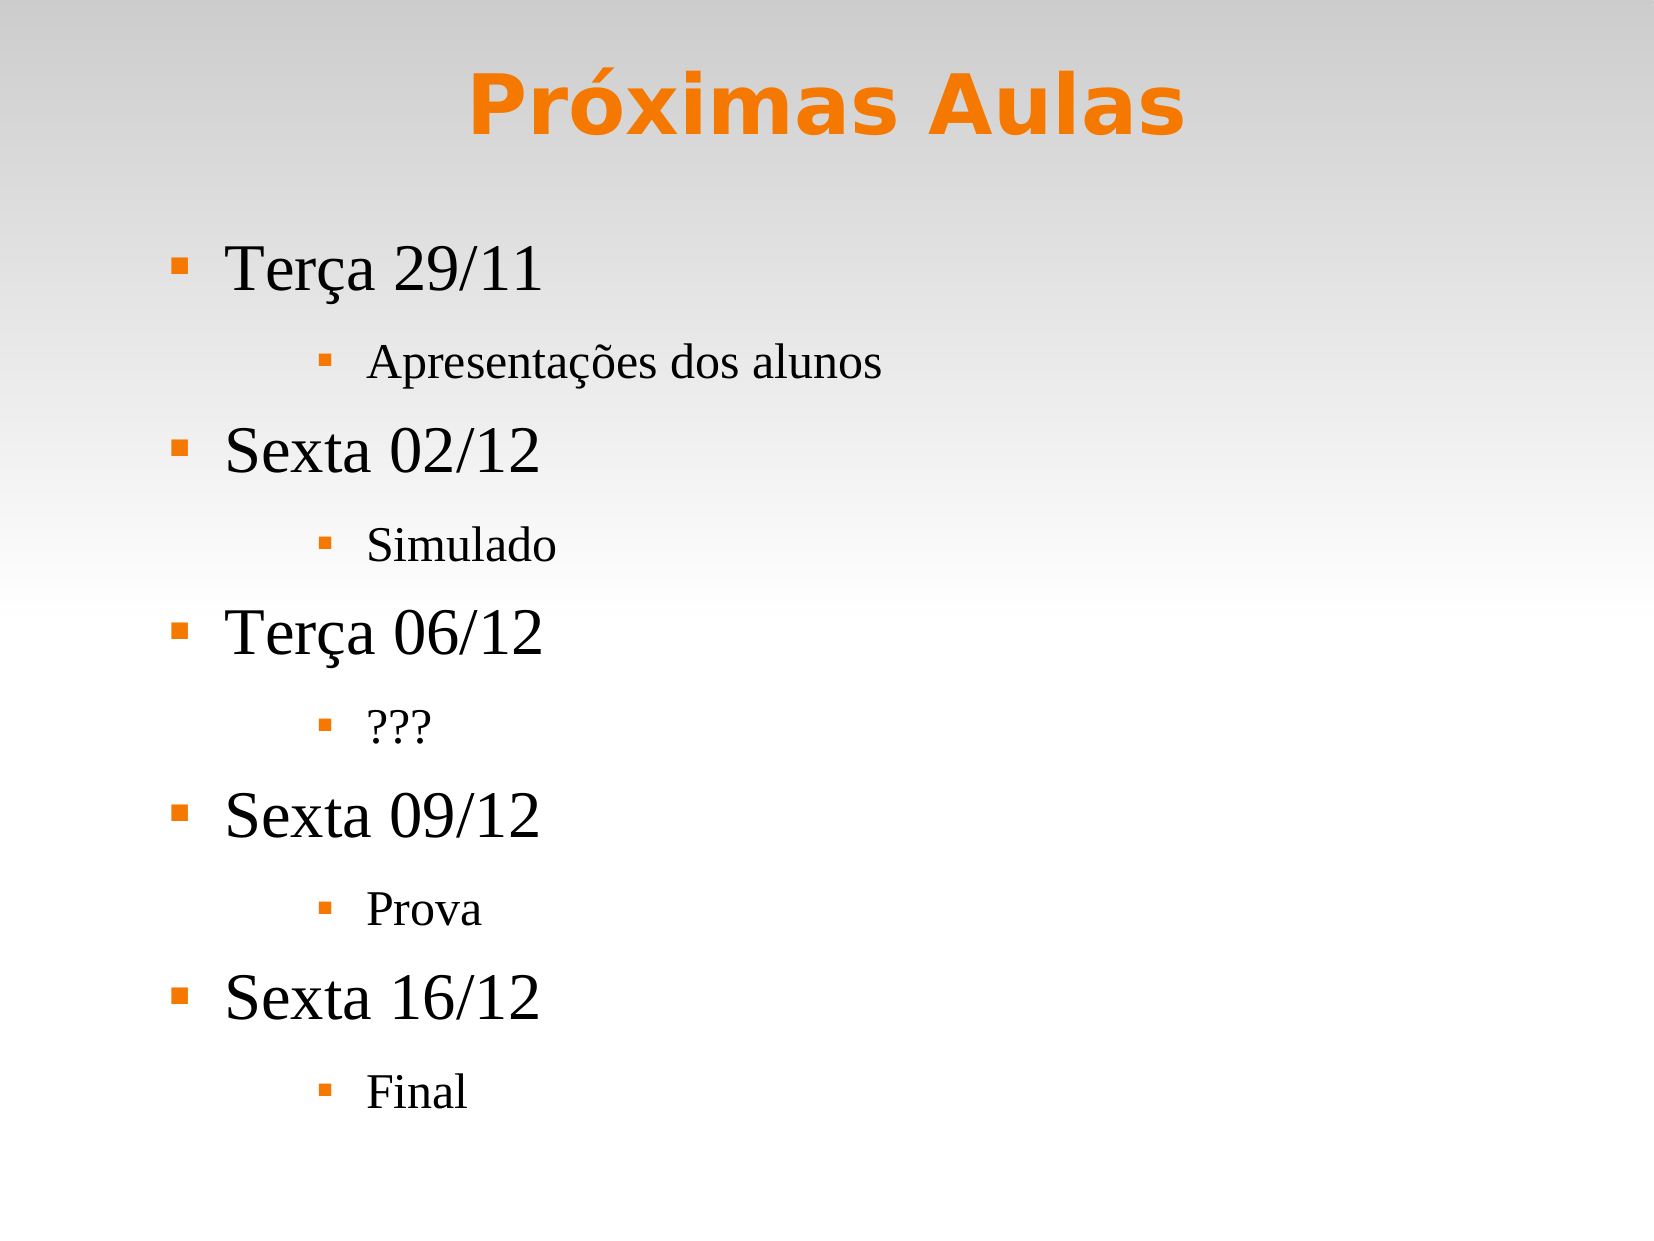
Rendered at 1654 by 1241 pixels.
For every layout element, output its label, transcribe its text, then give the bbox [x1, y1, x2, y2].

title Próximas Aulas [82, 2, 1571, 210]
list Terça 29/11 Apresentações dos alunos Sexta 02/12 Simulado Terça 06/12 ??? Sexta 09/12 Prova Sexta 16/12 Final [82, 230, 1571, 1199]
